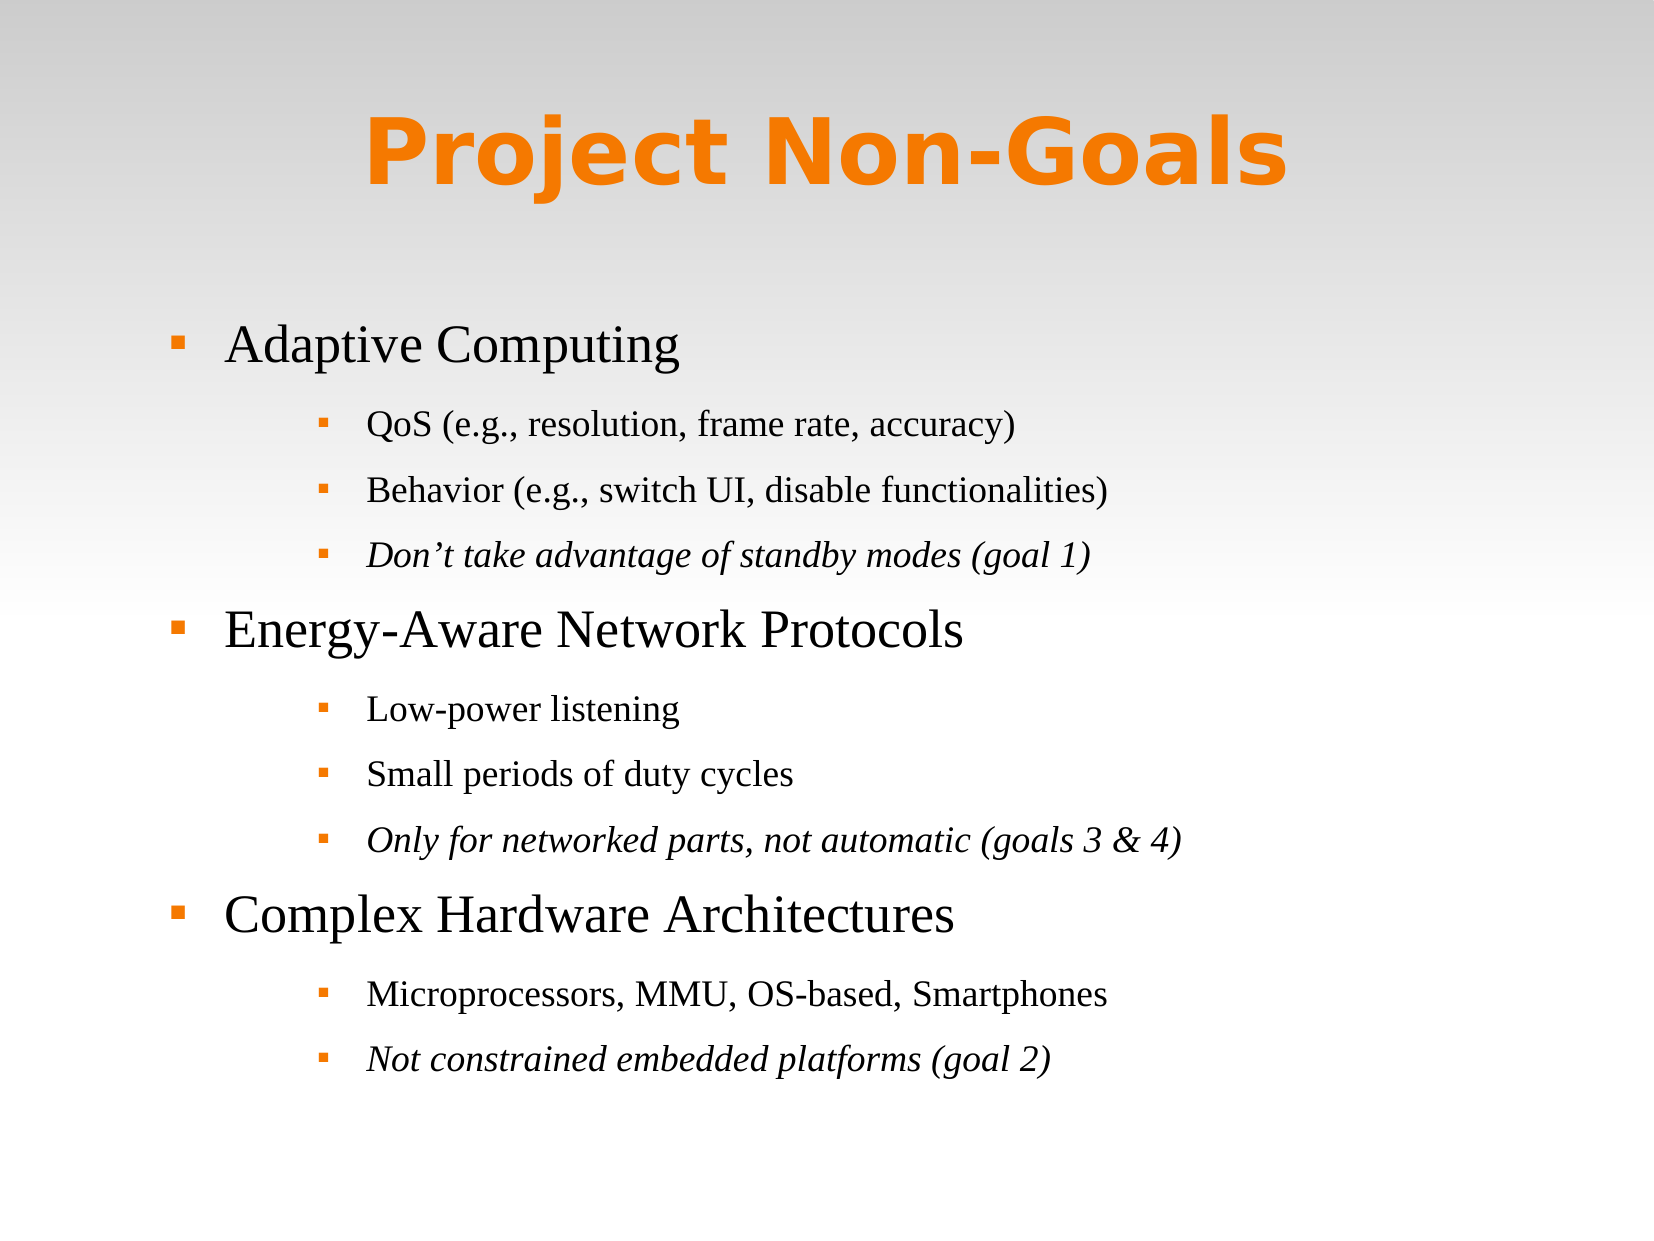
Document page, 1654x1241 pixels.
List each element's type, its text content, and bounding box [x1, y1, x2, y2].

title Project Non-Goals [82, 49, 1571, 257]
list Adaptive Computing QoS (e.g., resolution, frame rate, accuracy) Behavior (e.g., switch UI, disable functionalities) Don’t take advantage of standby modes (goal 1) Energy-Aware Network Protocols Low-power listening Small periods of duty cycles Only for networked parts, not automatic (goals 3 & 4) Complex Hardware Architectures Microprocessors, MMU, OS-based, Smartphones Not constrained embedded platforms (goal 2) [82, 313, 1538, 1241]
